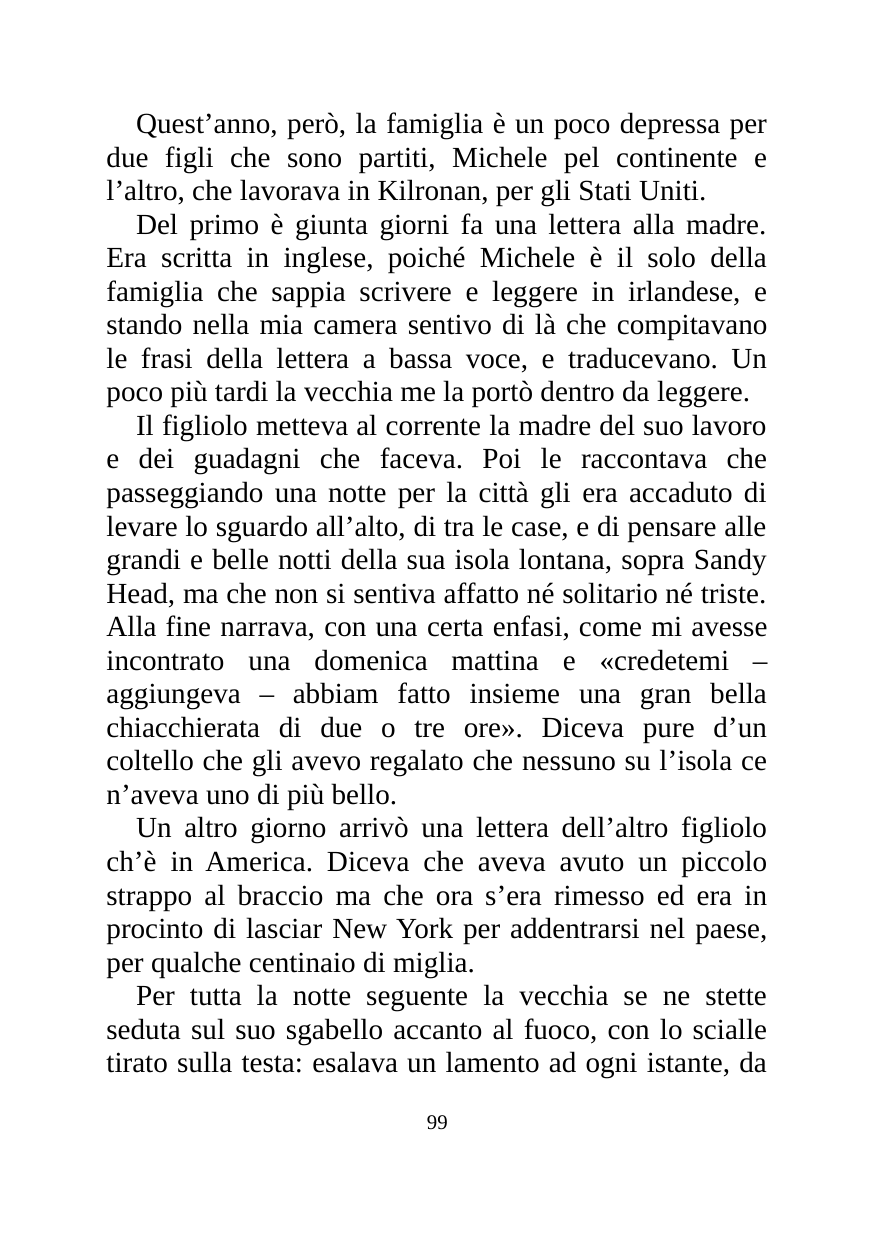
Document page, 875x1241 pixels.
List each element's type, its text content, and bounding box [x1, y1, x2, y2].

text Quest’anno, però, la famiglia è un poco depressa per due figli che sono partiti, Michele pel continente e l’altro, che lavorava in Kilronan, per gli Stati Uniti. [106, 106, 768, 207]
text Per tutta la notte seguente la vecchia se ne stette seduta sul suo sgabello accanto al fuoco, con lo scialle tirato sulla testa: esalava un lamento ad ogni istante, da [106, 978, 768, 1079]
text Il figliolo metteva al corrente la madre del suo lavoro e dei guadagni che faceva. Poi le raccontava che passeggiando una notte per la città gli era accaduto di levare lo sguardo all’alto, di tra le case, e di pensare alle grandi e belle notti della sua isola lontana, sopra Sandy Head, ma che non si sentiva affatto né solitario né triste. Alla fine narrava, con una certa enfasi, come mi avesse incontrato una domenica mattina e «credetemi – aggiungeva – abbiam fatto insieme una gran bella chiacchierata di due o tre ore». Diceva pure d’un coltello che gli avevo regalato che nessuno su l’isola ce n’aveva uno di più bello. [106, 408, 768, 811]
text Un altro giorno arrivò una lettera dell’altro figliolo ch’è in America. Diceva che aveva avuto un piccolo strappo al braccio ma che ora s’era rimesso ed era in procinto di lasciar New York per addentrarsi nel paese, per qualche centinaio di miglia. [106, 811, 768, 978]
text Del primo è giunta giorni fa una lettera alla madre. Era scritta in inglese, poiché Michele è il solo della famiglia che sappia scrivere e leggere in irlandese, e stando nella mia camera sentivo di là che compitavano le frasi della lettera a bassa voce, e traducevano. Un poco più tardi la vecchia me la portò dentro da leggere. [106, 207, 768, 408]
